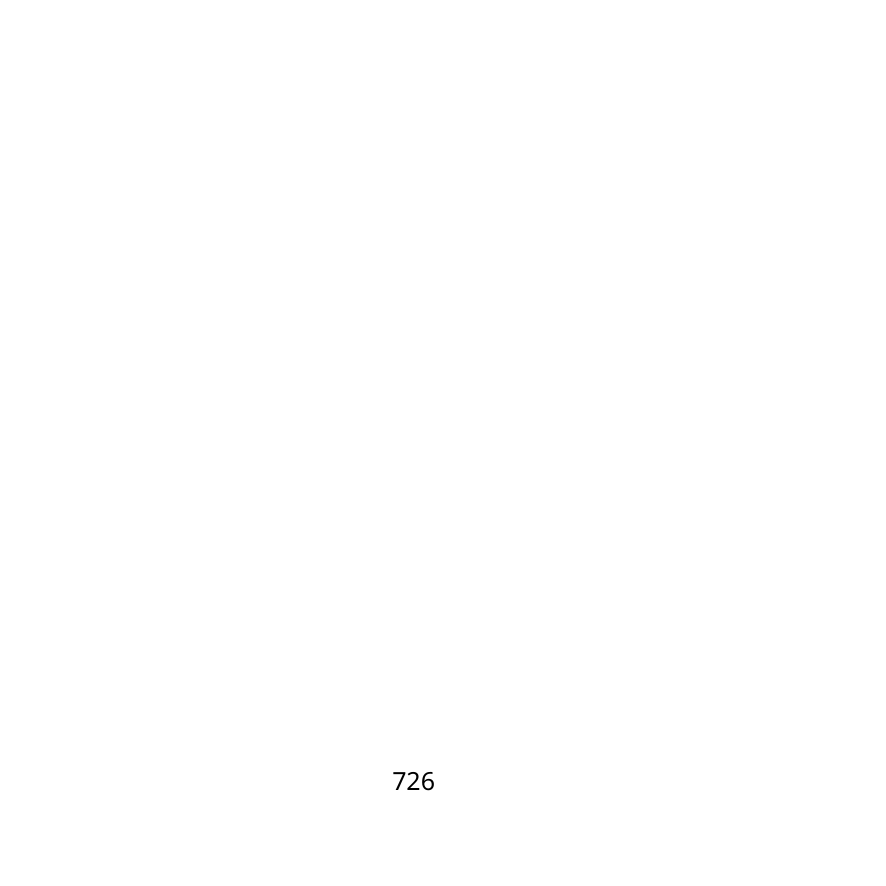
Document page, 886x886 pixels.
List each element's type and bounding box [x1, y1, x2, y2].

table_header [413, 89, 768, 117]
table_header [59, 89, 413, 117]
table_cell [413, 117, 768, 145]
table_cell [59, 117, 413, 145]
